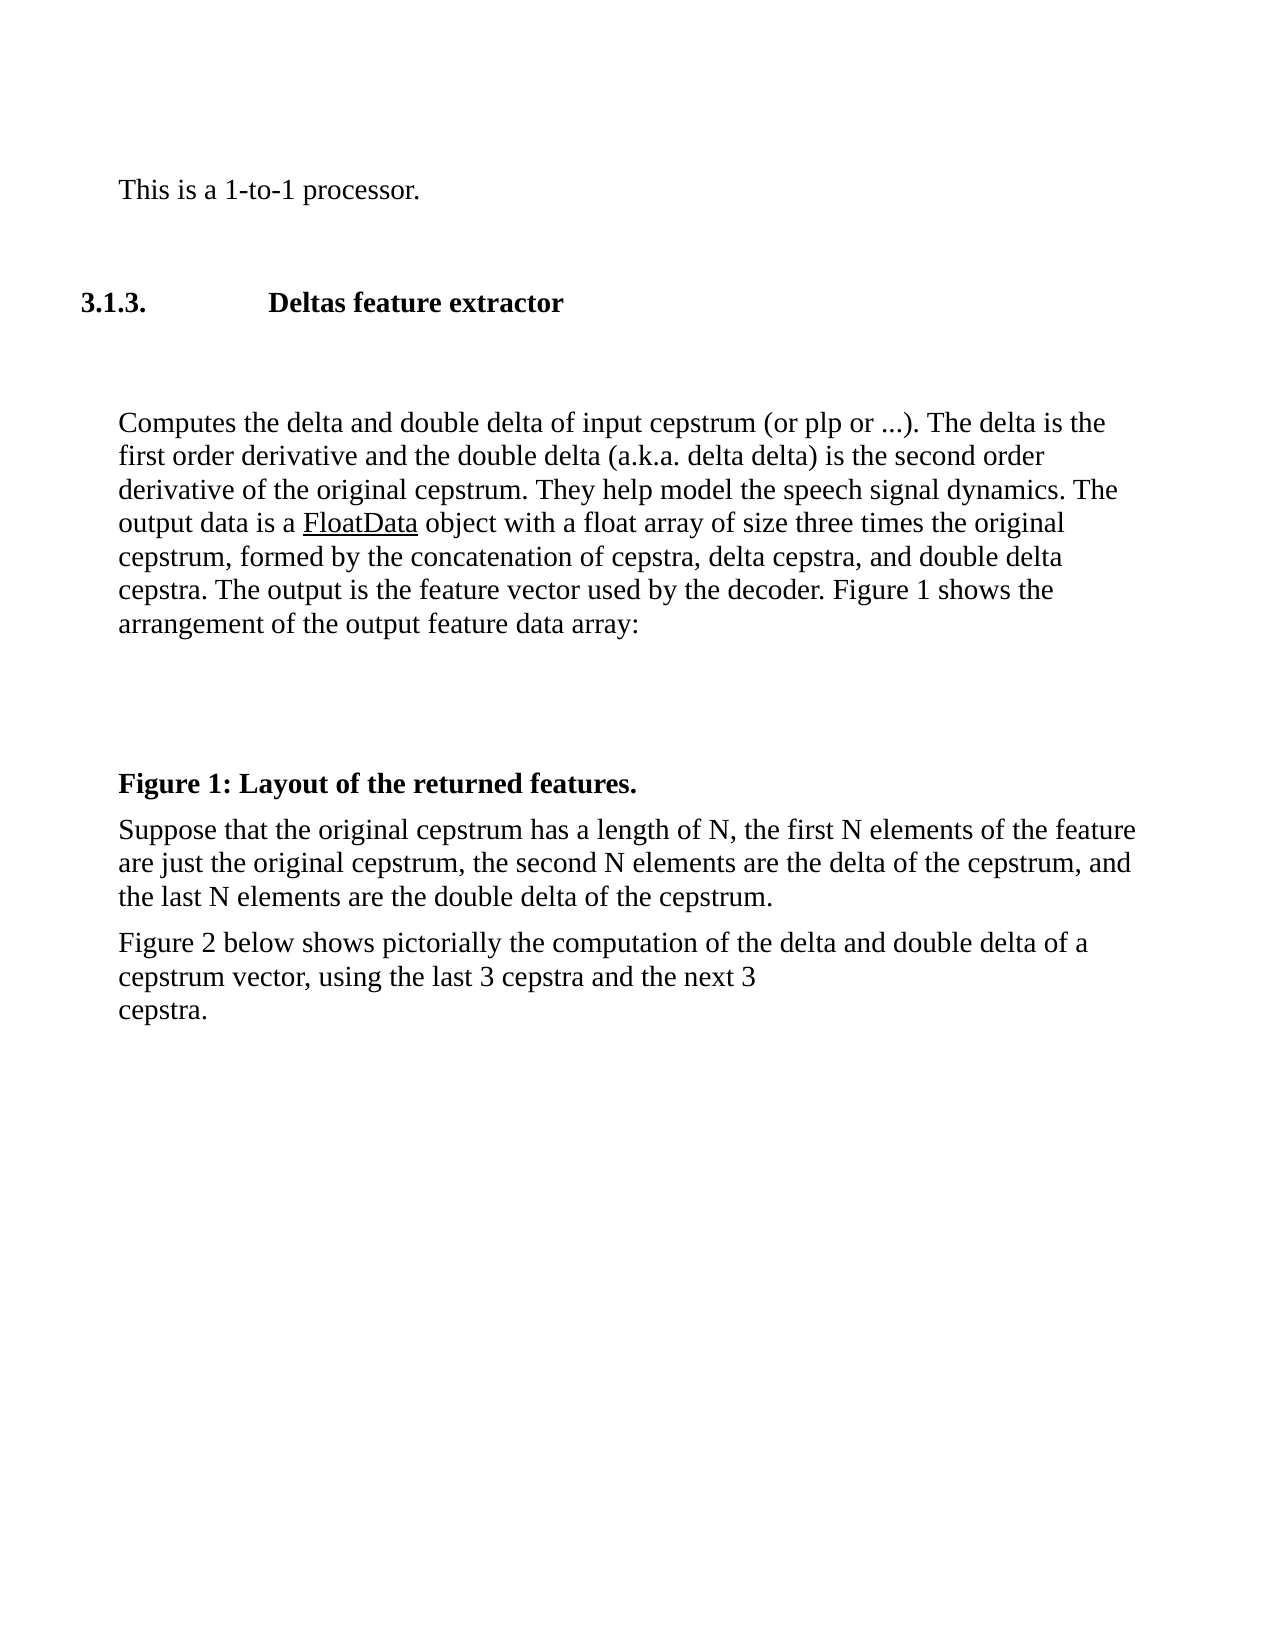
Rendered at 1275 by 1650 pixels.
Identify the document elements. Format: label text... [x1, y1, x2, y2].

list Deltas feature extractor [81, 285, 1157, 318]
text Suppose that the original cepstrum has a length of N, the first N elements of the feature are just the original cepstrum, the second N elements are the delta of the cepstrum, and the last N elements are the double delta of the cepstrum. [118, 812, 1157, 913]
text Figure 1: Layout of the returned features. [118, 652, 1157, 799]
text Computes the delta and double delta of input cepstrum (or plp or ...). The delta is the first order derivative and the double delta (a.k.a. delta delta) is the second order derivative of the original cepstrum. They help model the speech signal dynamics. The output data is a FloatData object with a float array of size three times the original cepstrum, formed by the concatenation of cepstra, delta cepstra, and double delta cepstra. The output is the feature vector used by the decoder. Figure 1 shows the arrangement of the output feature data array: [118, 405, 1157, 639]
text This is a 1-to-1 processor. [118, 172, 1157, 205]
text Figure 2 below shows pictorially the computation of the delta and double delta of a cepstrum vector, using the last 3 cepstra and the next 3 cepstra. [118, 925, 1157, 1026]
